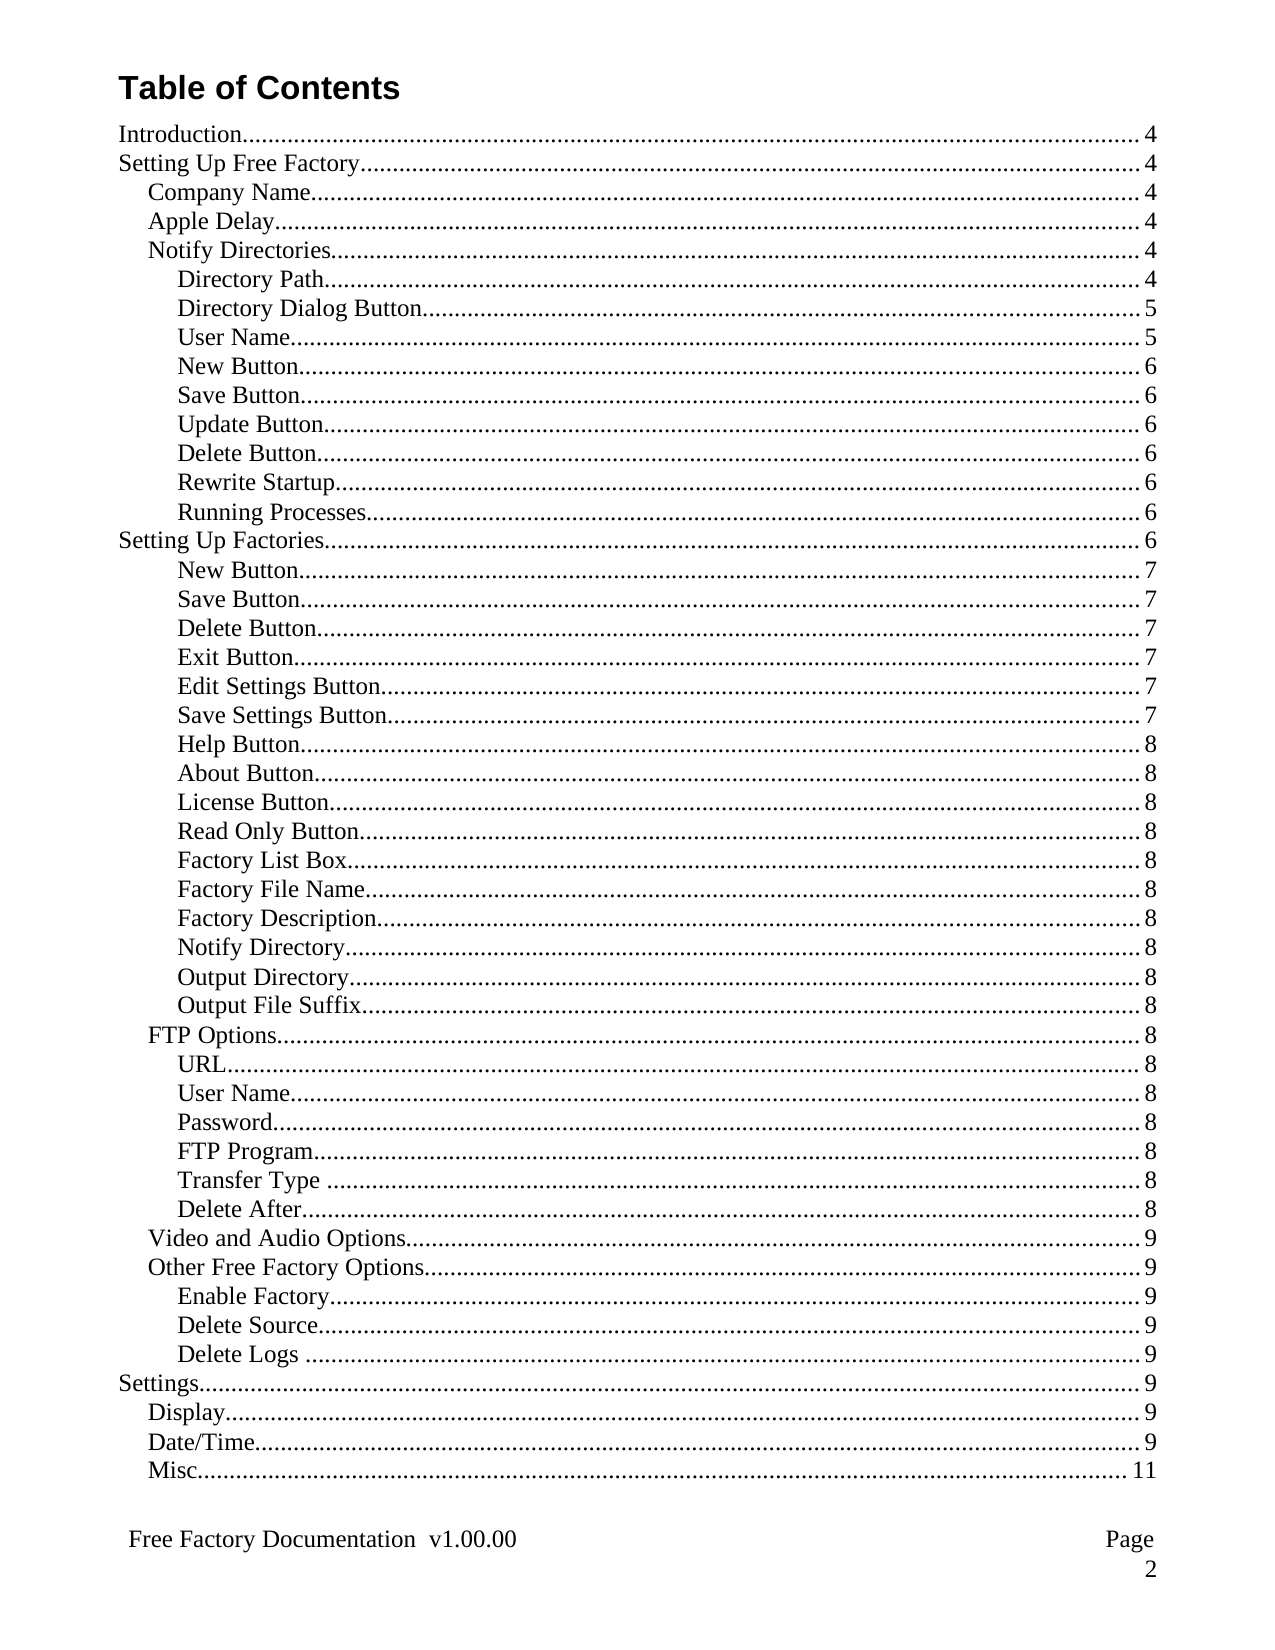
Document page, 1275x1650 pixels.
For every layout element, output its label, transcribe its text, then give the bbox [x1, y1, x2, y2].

text License Button 8 [177, 787, 1157, 816]
text Enable Factory 9 [177, 1281, 1157, 1310]
text Delete After 8 [177, 1194, 1157, 1223]
text Delete Button 6 [177, 438, 1157, 467]
text Read Only Button 8 [177, 816, 1157, 845]
text Exit Button 7 [177, 642, 1157, 671]
text Video and Audio Options 9 [148, 1223, 1157, 1252]
text Display 9 [148, 1397, 1157, 1426]
text Delete Button 7 [177, 613, 1157, 642]
text Directory Dialog Button 5 [177, 293, 1157, 322]
text Save Button 6 [177, 380, 1157, 409]
text Rewrite Startup 6 [177, 467, 1157, 496]
text Delete Logs 9 [177, 1339, 1157, 1368]
text Setting Up Factories 6 [118, 525, 1157, 554]
text FTP Program 8 [177, 1136, 1157, 1165]
text Edit Settings Button 7 [177, 671, 1157, 700]
text User Name 5 [177, 322, 1157, 351]
text Date/Time 9 [148, 1426, 1157, 1455]
text Update Button 6 [177, 409, 1157, 438]
text Running Processes 6 [177, 496, 1157, 525]
subtitle Table of Contents [118, 67, 1157, 106]
text Help Button 8 [177, 729, 1157, 758]
text FTP Options 8 [148, 1019, 1157, 1048]
text Factory File Name 8 [177, 874, 1157, 903]
text Factory List Box 8 [177, 845, 1157, 874]
text Setting Up Free Factory 4 [118, 148, 1157, 177]
text URL 8 [177, 1048, 1157, 1078]
text About Button 8 [177, 758, 1157, 787]
text Introduction 4 [118, 118, 1157, 148]
text Factory Description 8 [177, 903, 1157, 932]
text Other Free Factory Options 9 [148, 1252, 1157, 1281]
text Save Button 7 [177, 583, 1157, 613]
text Notify Directory 8 [177, 932, 1157, 961]
text User Name 8 [177, 1078, 1157, 1107]
text Save Settings Button 7 [177, 700, 1157, 729]
text Apple Delay 4 [148, 206, 1157, 235]
text Delete Source 9 [177, 1310, 1157, 1339]
text Output File Suffix 8 [177, 990, 1157, 1019]
text Directory Path 4 [177, 264, 1157, 293]
text New Button 7 [177, 554, 1157, 583]
text New Button 6 [177, 351, 1157, 380]
text Misc 11 [148, 1455, 1157, 1484]
text Password 8 [177, 1107, 1157, 1136]
text Company Name 4 [148, 177, 1157, 206]
text Settings 9 [118, 1368, 1157, 1397]
text Output Directory 8 [177, 961, 1157, 990]
text Notify Directories 4 [148, 235, 1157, 264]
text Transfer Type 8 [177, 1165, 1157, 1194]
